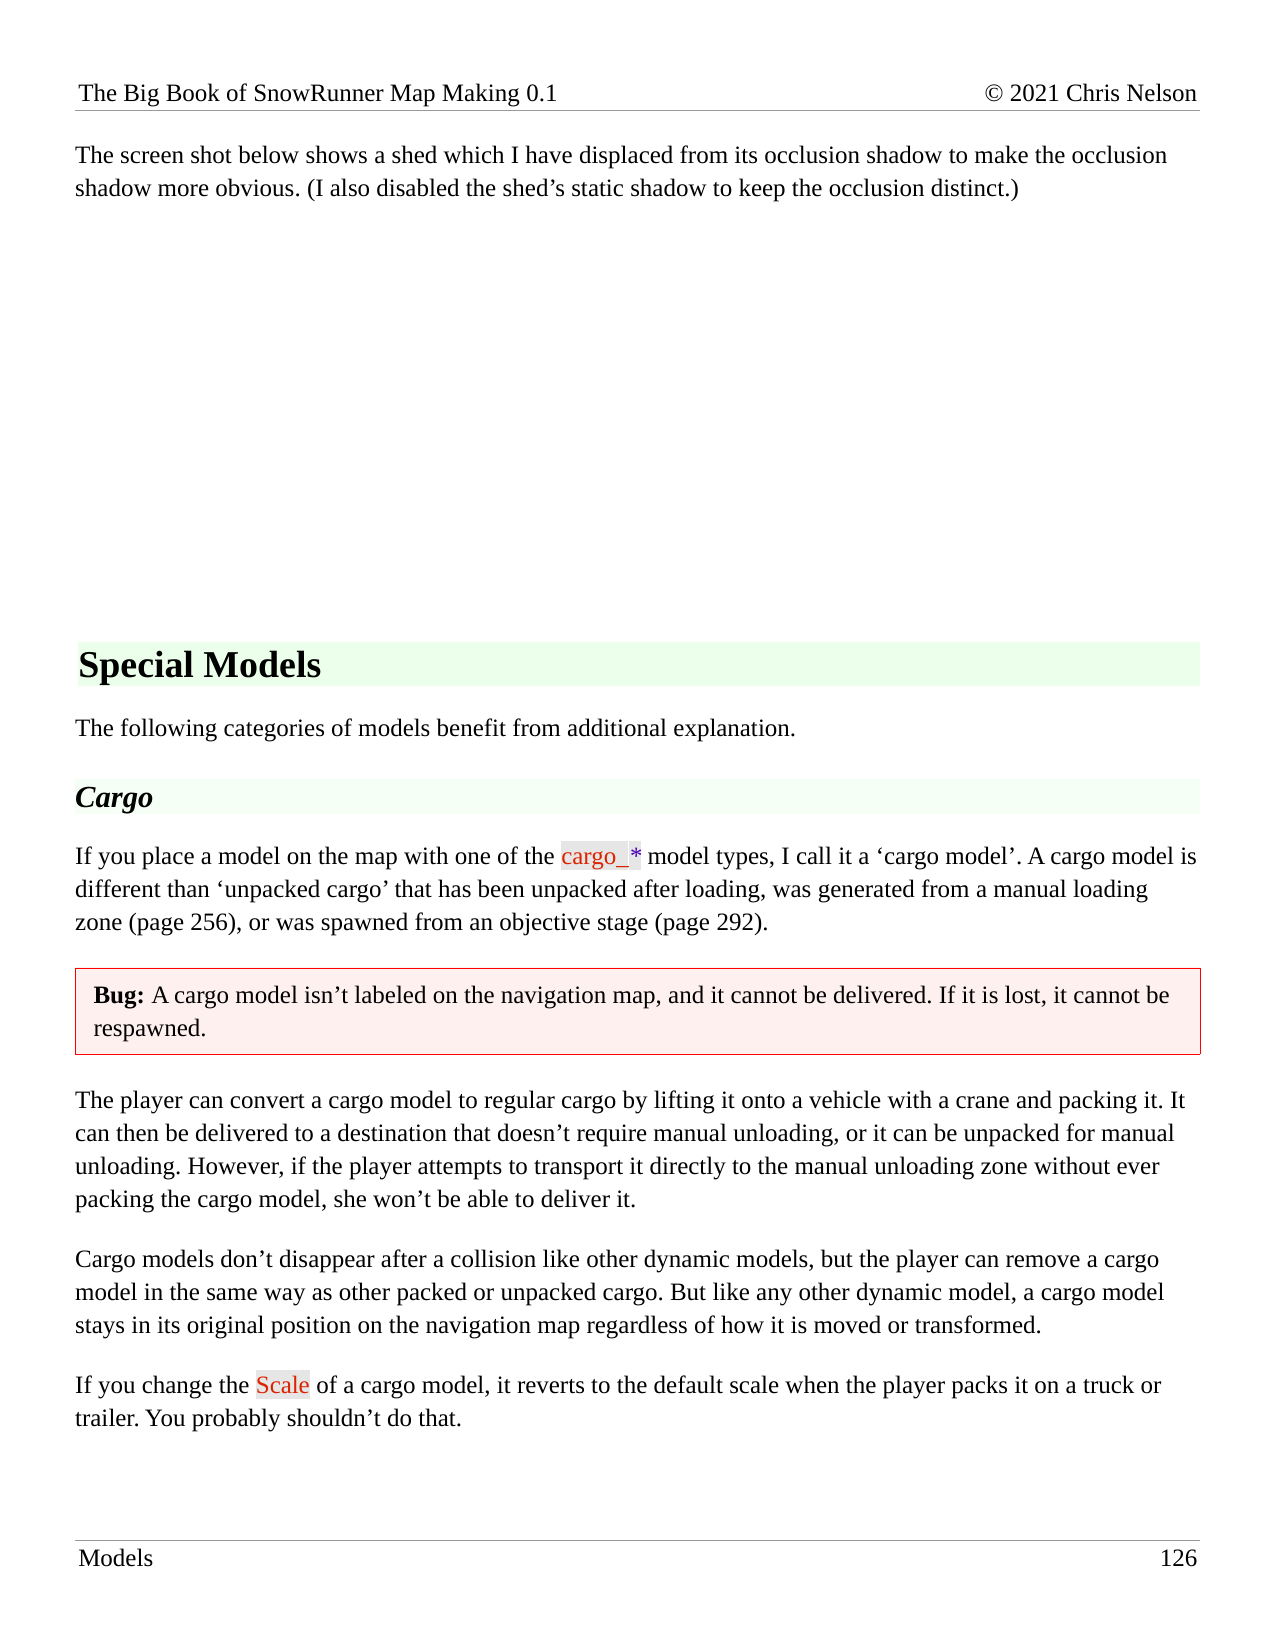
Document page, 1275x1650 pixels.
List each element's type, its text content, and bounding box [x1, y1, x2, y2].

text The player can convert a cargo model to regular cargo by lifting it onto a vehicle with a crane and packing it. It can then be delivered to a destination that doesn’t require manual unloading, or it can be unpacked for manual unloading. However, if the player attempts to transport it directly to the manual unloading zone without ever packing the cargo model, she won’t be able to deliver it. [75, 1085, 1200, 1213]
text The screen shot below shows a shed which I have displaced from its occlusion shadow to make the occlusion shadow more obvious. (I also disabled the shed’s static shadow to keep the occlusion distinct.) [75, 140, 1200, 202]
subtitle Cargo [75, 779, 1200, 814]
text If you place a model on the map with one of the cargo_* model types, I call it a ‘cargo model’. A cargo model is different than ‘unpacked cargo’ that has been unpacked after loading, was generated from a manual loading zone (page 256), or was spawned from an objective stage (page 292). [75, 841, 1200, 936]
text The following categories of models benefit from additional explanation. [75, 713, 1200, 742]
text Cargo models don’t disappear after a collision like other dynamic models, but the player can remove a cargo model in the same way as other packed or unpacked cargo. But like any other dynamic model, a cargo model stays in its original position on the navigation map regardless of how it is moved or transformed. [75, 1244, 1200, 1339]
list A cargo model isn’t labeled on the navigation map, and it cannot be delivered. If it is lost, it cannot be respawned. [76, 969, 1200, 1054]
subtitle Special Models [78, 642, 1200, 686]
text If you change the Scale of a cargo model, it reverts to the default scale when the player packs it on a truck or trailer. You probably shouldn’t do that. [75, 1370, 1200, 1432]
